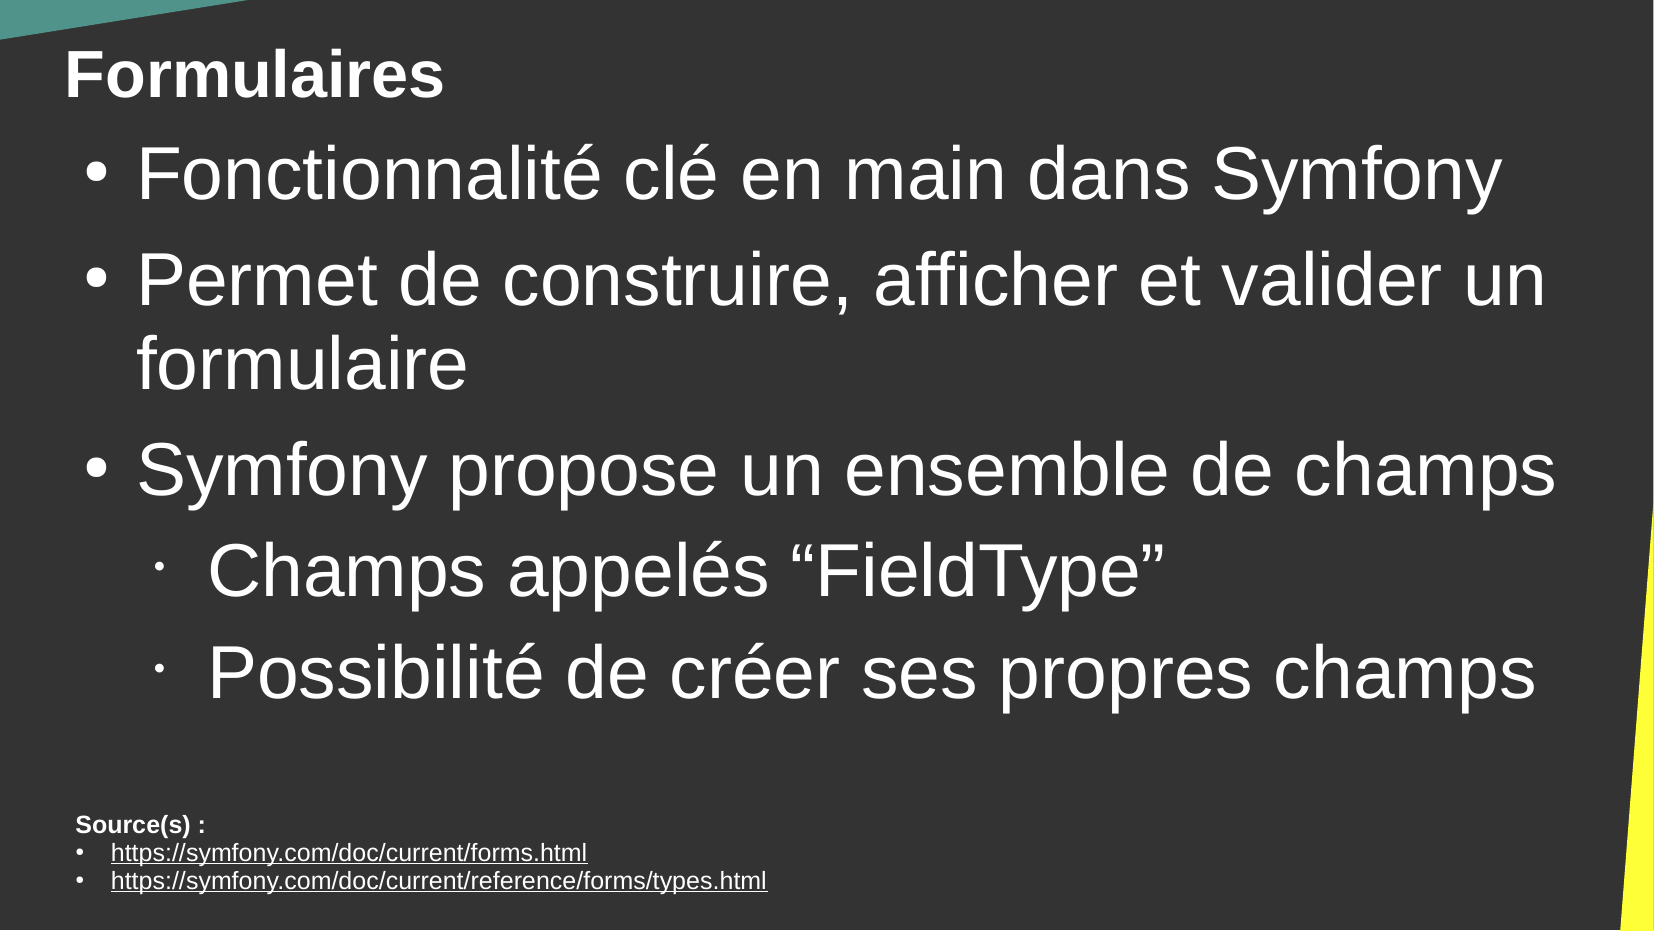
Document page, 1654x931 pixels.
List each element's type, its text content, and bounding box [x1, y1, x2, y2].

text_box [0, 0, 249, 40]
text_box [1620, 494, 1654, 931]
title Formulaires [64, 37, 1365, 113]
text_box Source(s) : https://symfony.com/doc/current/forms.html https://symfony.com/doc/current/reference/forms/types.html [60, 803, 1546, 903]
list Fonctionnalité clé en main dans Symfony Permet de construire, afficher et valider un formulaire Symfony propose un ensemble de champs Champs appelés “FieldType” Possibilité de créer ses propres champs [65, 131, 1630, 733]
